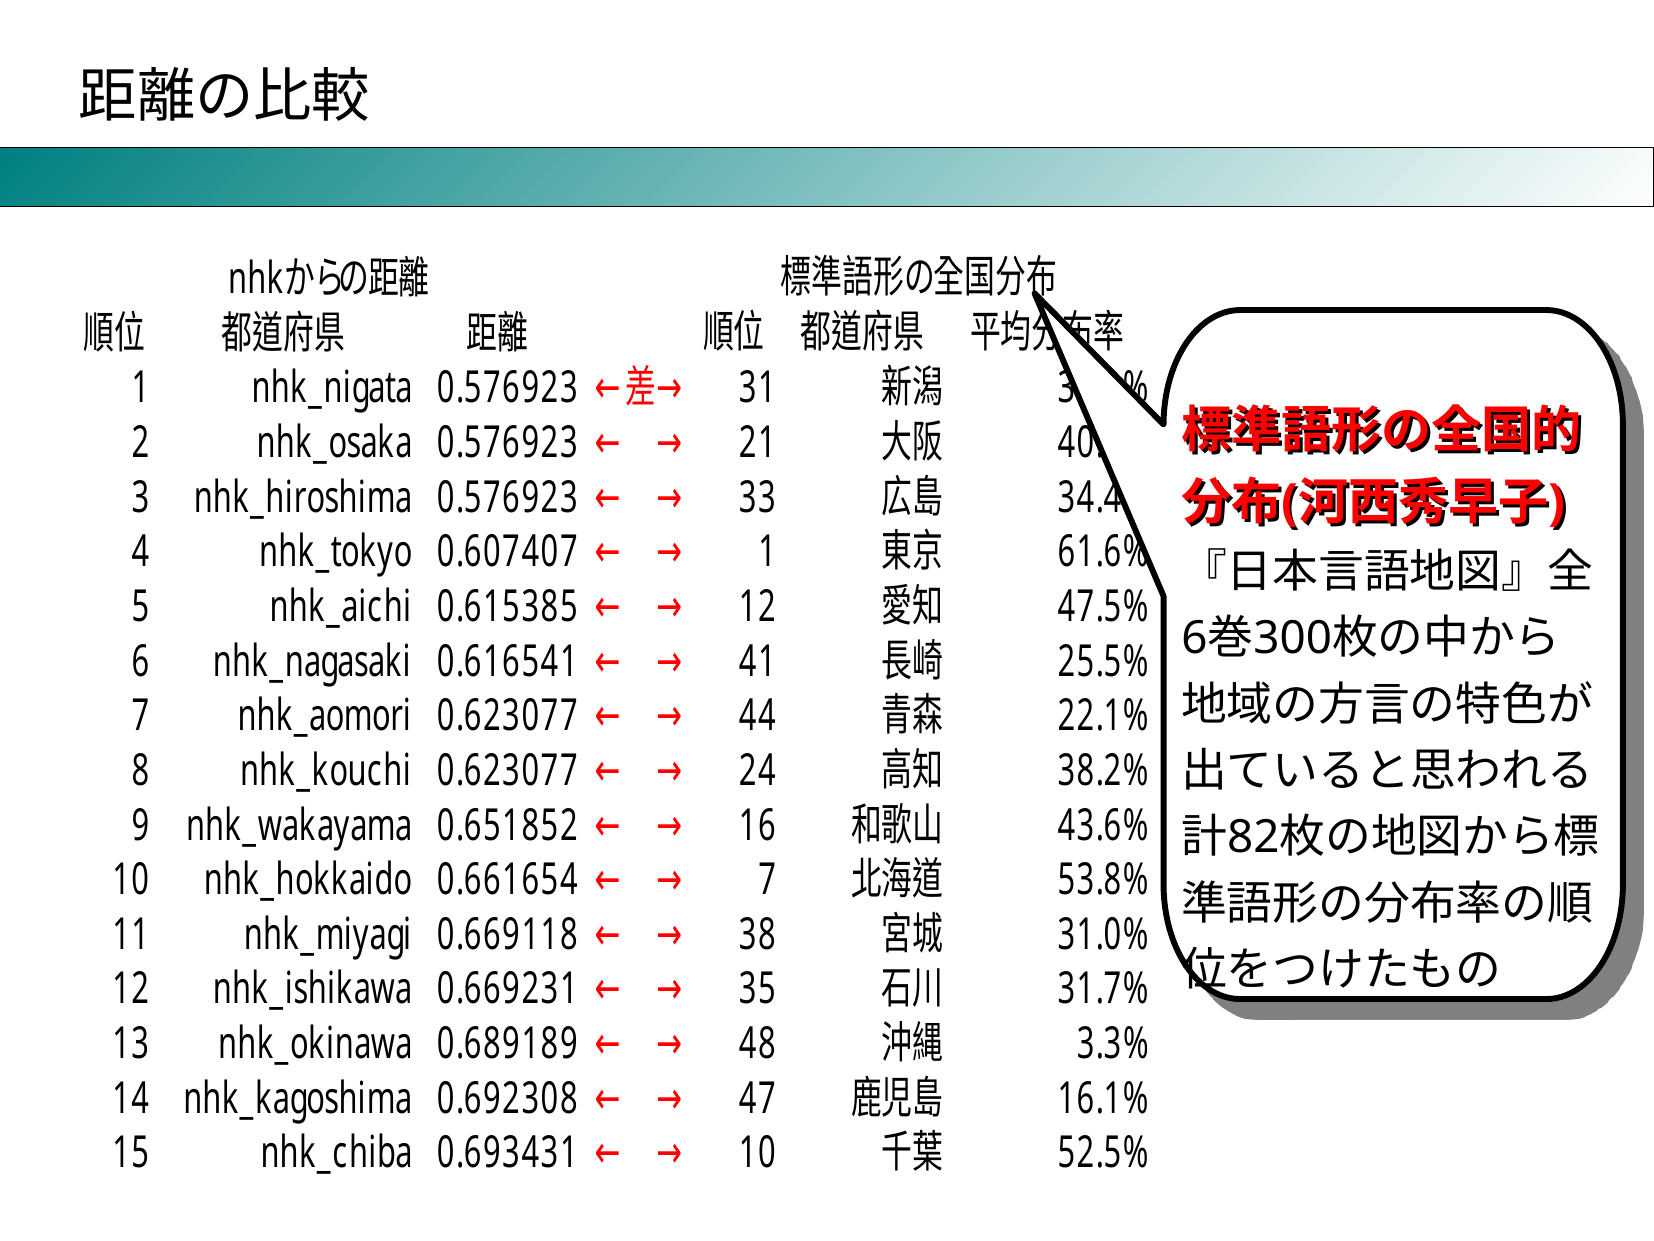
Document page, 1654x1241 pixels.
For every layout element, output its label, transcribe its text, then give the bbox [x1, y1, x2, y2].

text_box [1034, 293, 1163, 595]
text_box 距離の比較 [61, 38, 521, 138]
text_box [1170, 310, 1617, 378]
text_box [1175, 945, 1612, 1000]
chart [76, 250, 1152, 1184]
text_box 標準語形の全国的分布(河西秀早子) 『日本言語地図』全6巻300枚の中から地域の方言の特色が出ていると思われる計82枚の地図から標準語形の分布率の順位をつけたもの [1163, 378, 1623, 945]
